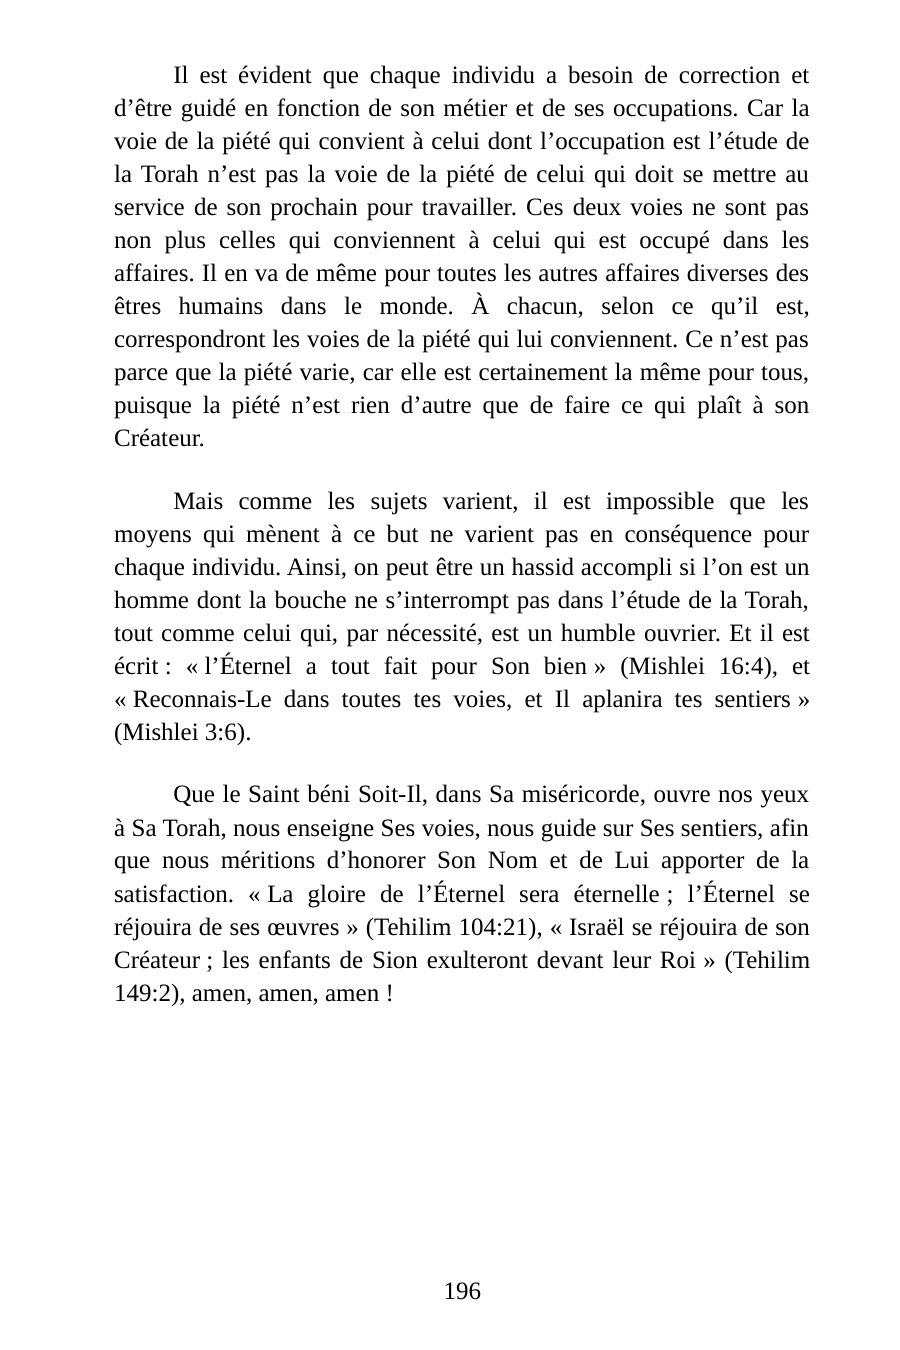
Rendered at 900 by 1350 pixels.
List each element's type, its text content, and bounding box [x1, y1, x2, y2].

text Mais comme les sujets varient, il est impossible que les moyens qui mènent à ce but ne varient pas en conséquence pour chaque individu. Ainsi, on peut être un hassid accompli si l’on est un homme dont la bouche ne s’interrompt pas dans l’étude de la Torah, tout comme celui qui, par nécessité, est un humble ouvrier. Et il est écrit : « l’Éternel a tout fait pour Son bien » (Mishlei 16:4), et « Reconnais-Le dans toutes tes voies, et Il aplanira tes sentiers » (Mishlei 3:6). [114, 486, 810, 746]
text Il est évident que chaque individu a besoin de correction et d’être guidé en fonction de son métier et de ses occupations. Car la voie de la piété qui convient à celui dont l’occupation est l’étude de la Torah n’est pas la voie de la piété de celui qui doit se mettre au service de son prochain pour travailler. Ces deux voies ne sont pas non plus celles qui conviennent à celui qui est occupé dans les affaires. Il en va de même pour toutes les autres affaires diverses des êtres humains dans le monde. À chacun, selon ce qu’il est, correspondront les voies de la piété qui lui conviennent. Ce n’est pas parce que la piété varie, car elle est certainement la même pour tous, puisque la piété n’est rien d’autre que de faire ce qui plaît à son Créateur. [114, 60, 810, 452]
text Que le Saint béni Soit-Il, dans Sa miséricorde, ouvre nos yeux à Sa Torah, nous enseigne Ses voies, nous guide sur Ses sentiers, afin que nous méritions d’honorer Son Nom et de Lui apporter de la satisfaction. « La gloire de l’Éternel sera éternelle ; l’Éternel se réjouira de ses œuvres » (Tehilim 104:21), « Israël se réjouira de son Créateur ; les enfants de Sion exulteront devant leur Roi » (Tehilim 149:2), amen, amen, amen ! [114, 779, 810, 1006]
